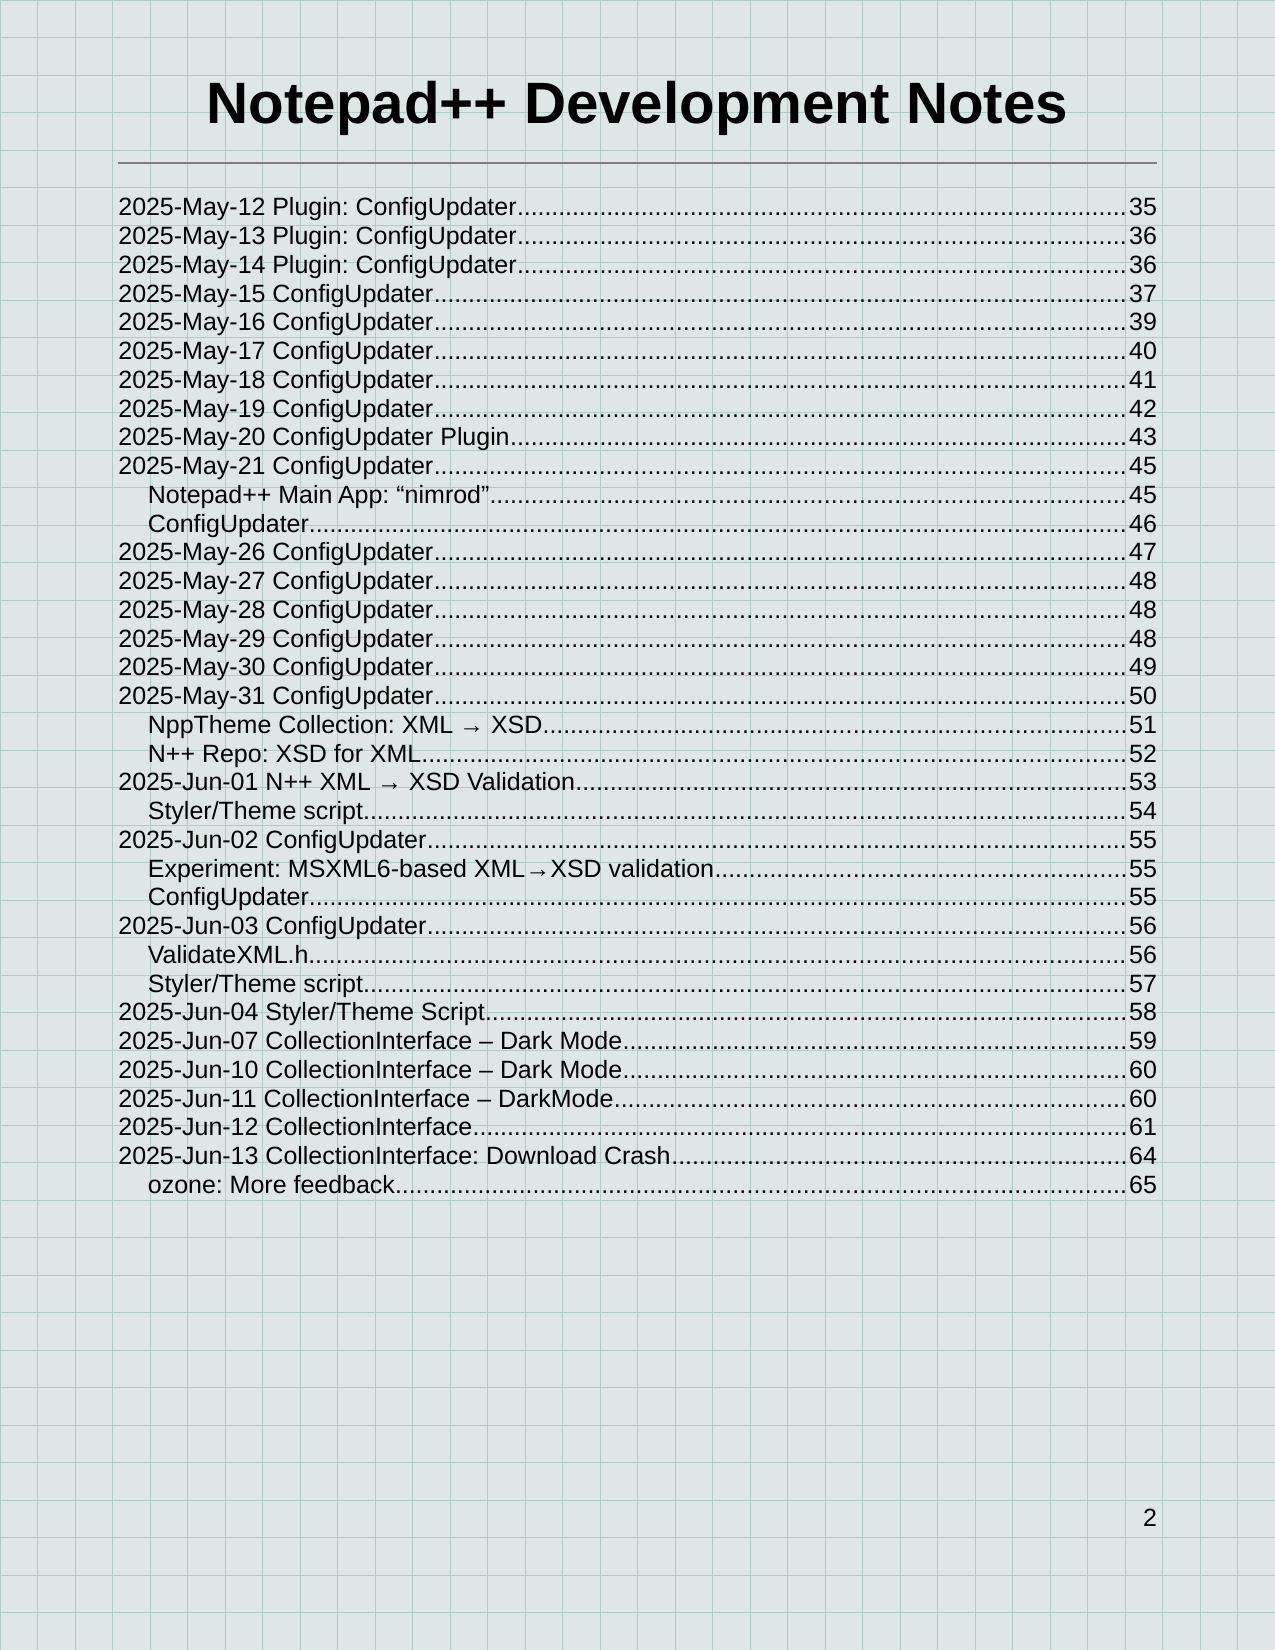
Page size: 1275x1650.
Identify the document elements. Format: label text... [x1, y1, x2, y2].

text 2025-Jun-10 CollectionInterface – Dark Mode 60 [118, 1055, 1157, 1084]
text 2025-May-13 Plugin: ConfigUpdater 36 [118, 221, 1157, 250]
text 2025-May-18 ConfigUpdater 41 [118, 365, 1157, 394]
text 2025-May-31 ConfigUpdater 50 [118, 681, 1157, 710]
text 2025-May-19 ConfigUpdater 42 [118, 394, 1157, 422]
text 2025-Jun-02 ConfigUpdater 55 [118, 825, 1157, 854]
text 2025-May-28 ConfigUpdater 48 [118, 595, 1157, 624]
text ValidateXML.h 56 [148, 940, 1157, 969]
text Styler/Theme script 57 [148, 969, 1157, 997]
text ConfigUpdater 46 [148, 509, 1157, 537]
text 2025-May-12 Plugin: ConfigUpdater 35 [118, 192, 1157, 221]
text 2025-May-29 ConfigUpdater 48 [118, 624, 1157, 652]
text 2025-Jun-04 Styler/Theme Script 58 [118, 997, 1157, 1026]
text 2025-Jun-11 CollectionInterface – DarkMode 60 [118, 1084, 1157, 1112]
text 2025-Jun-12 CollectionInterface 61 [118, 1112, 1157, 1141]
text Experiment: MSXML6-based XML→XSD validation 55 [148, 854, 1157, 882]
text ozone: More feedback 65 [148, 1170, 1157, 1199]
text 2025-May-30 ConfigUpdater 49 [118, 652, 1157, 681]
text NppTheme Collection: XML → XSD 51 [148, 710, 1157, 739]
text 2025-May-16 ConfigUpdater 39 [118, 307, 1157, 336]
text 2025-May-21 ConfigUpdater 45 [118, 451, 1157, 480]
text 2025-May-15 ConfigUpdater 37 [118, 279, 1157, 307]
text 2025-Jun-03 ConfigUpdater 56 [118, 911, 1157, 940]
text 2025-Jun-01 N++ XML → XSD Validation 53 [118, 767, 1157, 796]
text 2025-May-27 ConfigUpdater 48 [118, 566, 1157, 595]
text Notepad++ Main App: “nimrod” 45 [148, 480, 1157, 509]
text 2025-May-14 Plugin: ConfigUpdater 36 [118, 250, 1157, 279]
text ConfigUpdater 55 [148, 882, 1157, 911]
text 2025-Jun-07 CollectionInterface – Dark Mode 59 [118, 1026, 1157, 1055]
text 2025-May-20 ConfigUpdater Plugin 43 [118, 422, 1157, 451]
text N++ Repo: XSD for XML 52 [148, 739, 1157, 767]
text 2025-Jun-13 CollectionInterface: Download Crash 64 [118, 1141, 1157, 1170]
text 2025-May-26 ConfigUpdater 47 [118, 537, 1157, 566]
text 2025-May-17 ConfigUpdater 40 [118, 336, 1157, 365]
text Styler/Theme script 54 [148, 796, 1157, 825]
